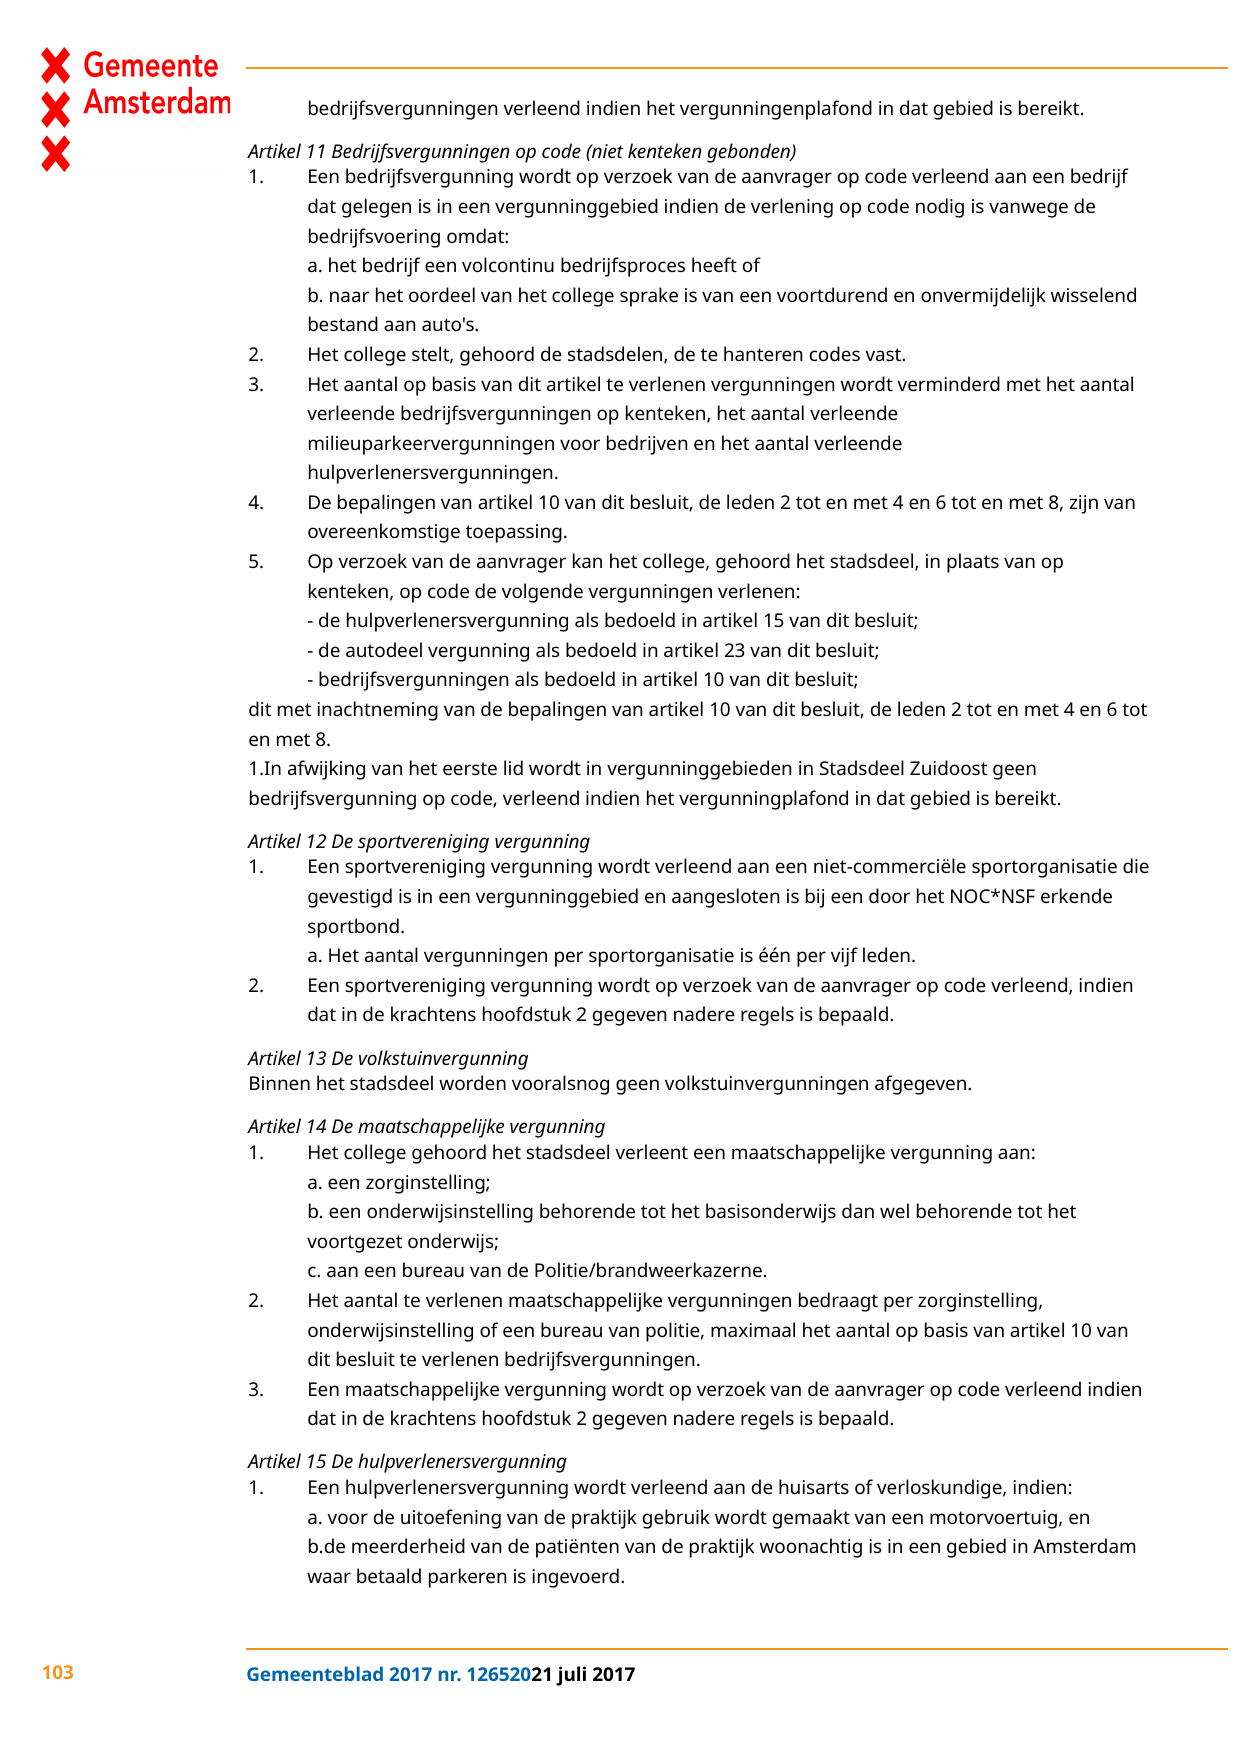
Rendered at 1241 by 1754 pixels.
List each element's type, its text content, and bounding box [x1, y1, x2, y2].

list Het college gehoord het stadsdeel verleent een maatschappelijke vergunning aan: [248, 1139, 1152, 1165]
text 1.In afwijking van het eerste lid wordt in vergunninggebieden in Stadsdeel Zuidoost geen bedrijfsvergunning op code, verleend indien het vergunningplafond in dat gebied is bereikt. [248, 755, 1152, 811]
list b. naar het oordeel van het college sprake is van een voortdurend en onvermijdelijk wisselend bestand aan auto's. [248, 282, 1152, 337]
list - de hulpverlenersvergunning als bedoeld in artikel 15 van dit besluit; [248, 607, 1152, 633]
list De bepalingen van artikel 10 van dit besluit, de leden 2 tot en met 4 en 6 tot en met 8, zijn van overeenkomstige toepassing. [248, 489, 1152, 544]
list c. aan een bureau van de Politie/brandweerkazerne. [248, 1258, 1152, 1283]
list Een sportvereniging vergunning wordt op verzoek van de aanvrager op code verleend, indien dat in de krachtens hoofdstuk 2 gegeven nadere regels is bepaald. [248, 972, 1152, 1027]
list Een hulpverlenersvergunning wordt verleend aan de huisarts of verloskundige, indien: [248, 1474, 1152, 1500]
list a. een zorginstelling; [248, 1169, 1152, 1195]
list bedrijfsvergunningen verleend indien het vergunningenplafond in dat gebied is bereikt. [248, 95, 1152, 121]
list b. een onderwijsinstelling behorende tot het basisonderwijs dan wel behorende tot het voortgezet onderwijs; [248, 1198, 1152, 1254]
list Een bedrijfsvergunning wordt op verzoek van de aanvrager op code verleend aan een bedrijf dat gelegen is in een vergunninggebied indien de verlening op code nodig is vanwege de bedrijfsvoering omdat: [248, 164, 1152, 248]
list Het college stelt, gehoord de stadsdelen, de te hanteren codes vast. [248, 341, 1152, 367]
text dit met inachtneming van de bepalingen van artikel 10 van dit besluit, de leden 2 tot en met 4 en 6 tot en met 8. [248, 696, 1152, 751]
list b.de meerderheid van de patiënten van de praktijk woonachtig is in een gebied in Amsterdam waar betaald parkeren is ingevoerd. [248, 1534, 1152, 1589]
text Artikel 12 De sportvereniging vergunning [248, 828, 1152, 854]
list - bedrijfsvergunningen als bedoeld in artikel 10 van dit besluit; [248, 667, 1152, 692]
text Binnen het stadsdeel worden vooralsnog geen volkstuinvergunningen afgegeven. [248, 1071, 1152, 1096]
list Het aantal te verlenen maatschappelijke vergunningen bedraagt per zorginstelling, onderwijsinstelling of een bureau van politie, maximaal het aantal op basis van artikel 10 van dit besluit te verlenen bedrijfsvergunningen. [248, 1287, 1152, 1372]
list Een maatschappelijke vergunning wordt op verzoek van de aanvrager op code verleend indien dat in de krachtens hoofdstuk 2 gegeven nadere regels is bepaald. [248, 1376, 1152, 1431]
text Artikel 13 De volkstuinvergunning [248, 1045, 1152, 1071]
list Het aantal op basis van dit artikel te verlenen vergunningen wordt verminderd met het aantal verleende bedrijfsvergunningen op kenteken, het aantal verleende milieuparkeervergunningen voor bedrijven en het aantal verleende hulpverlenersvergunningen. [248, 371, 1152, 485]
list Een sportvereniging vergunning wordt verleend aan een niet-commerciële sportorganisatie die gevestigd is in een vergunninggebied en aangesloten is bij een door het NOC*NSF erkende sportbond. [248, 854, 1152, 939]
list - de autodeel vergunning als bedoeld in artikel 23 van dit besluit; [248, 637, 1152, 663]
text Artikel 11 Bedrijfsvergunningen op code (niet kenteken gebonden) [248, 138, 1152, 164]
list a. voor de uitoefening van de praktijk gebruik wordt gemaakt van een motorvoertuig, en [248, 1504, 1152, 1530]
text Artikel 14 De maatschappelijke vergunning [248, 1114, 1152, 1139]
text Artikel 15 De hulpverlenersvergunning [248, 1449, 1152, 1474]
picture [41, 47, 231, 172]
list Op verzoek van de aanvrager kan het college, gehoord het stadsdeel, in plaats van op kenteken, op code de volgende vergunningen verlenen: [248, 548, 1152, 603]
list a. het bedrijf een volcontinu bedrijfsproces heeft of [248, 252, 1152, 278]
list a. Het aantal vergunningen per sportorganisatie is één per vijf leden. [248, 942, 1152, 968]
